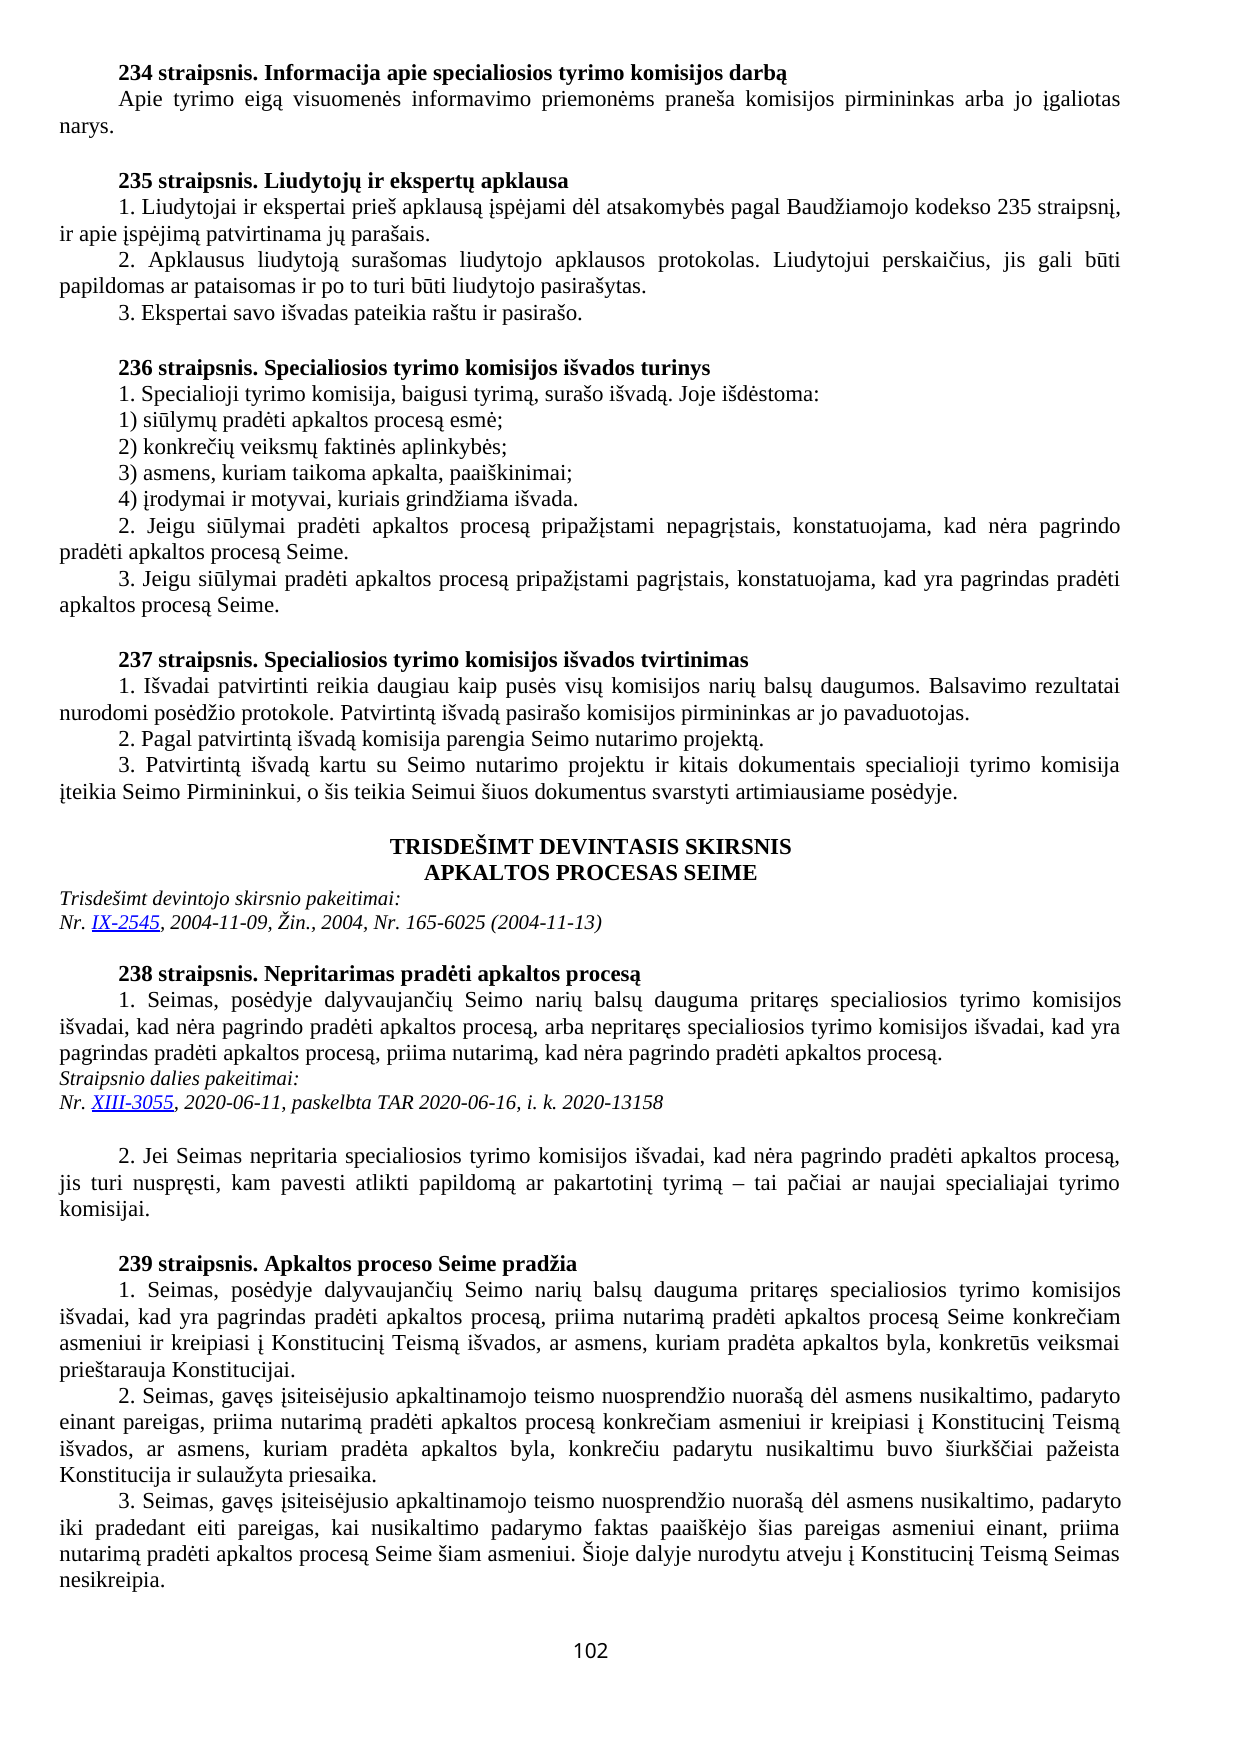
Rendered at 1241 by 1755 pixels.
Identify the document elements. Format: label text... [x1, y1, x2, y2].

text Straipsnio dalies pakeitimai: [59, 1066, 1122, 1089]
text Nr. IX-2545, 2004-11-09, Žin., 2004, Nr. 165-6025 (2004-11-13) [59, 910, 1122, 934]
text Trisdešimt devintojo skirsnio pakeitimai: [59, 886, 1122, 910]
text 2. Jei Seimas nepritaria specialiosios tyrimo komisijos išvadai, kad nėra pagrindo pradėti apkaltos procesą, jis turi nuspręsti, kam pavesti atlikti papildomą ar pakartotinį tyrimą – tai pačiai ar naujai specialiajai tyrimo komisijai. [59, 1142, 1122, 1221]
text 1. Seimas, posėdyje dalyvaujančių Seimo narių balsų dauguma pritaręs specialiosios tyrimo komisijos išvadai, kad nėra pagrindo pradėti apkaltos procesą, arba nepritaręs specialiosios tyrimo komisijos išvadai, kad yra pagrindas pradėti apkaltos procesą, priima nutarimą, kad nėra pagrindo pradėti apkaltos procesą. [59, 986, 1122, 1066]
text 234 straipsnis. Informacija apie specialiosios tyrimo komisijos darbą [59, 59, 1122, 85]
text TRISDEŠIMT DEVINTASIS SKIRSNIS [59, 833, 1122, 859]
text 1) siūlymų pradėti apkaltos procesą esmė; [59, 406, 1122, 433]
text 239 straipsnis. Apkaltos proceso Seime pradžia [59, 1250, 1122, 1277]
text 3. Ekspertai savo išvadas pateikia raštu ir pasirašo. [59, 299, 1122, 325]
text 1. Seimas, posėdyje dalyvaujančių Seimo narių balsų dauguma pritaręs specialiosios tyrimo komisijos išvadai, kad yra pagrindas pradėti apkaltos procesą, priima nutarimą pradėti apkaltos procesą Seime konkrečiam asmeniui ir kreipiasi į Konstitucinį Teismą išvados, ar asmens, kuriam pradėta apkaltos byla, konkretūs veiksmai prieštarauja Konstitucijai. [59, 1277, 1122, 1382]
text Apie tyrimo eigą visuomenės informavimo priemonėms praneša komisijos pirmininkas arba jo įgaliotas narys. [59, 85, 1122, 138]
text 3) asmens, kuriam taikoma apkalta, paaiškinimai; [59, 459, 1122, 486]
text 3. Jeigu siūlymai pradėti apkaltos procesą pripažįstami pagrįstais, konstatuojama, kad yra pagrindas pradėti apkaltos procesą Seime. [59, 564, 1122, 617]
text 236 straipsnis. Specialiosios tyrimo komisijos išvados turinys [59, 354, 1122, 380]
text 238 straipsnis. Nepritarimas pradėti apkaltos procesą [59, 960, 1122, 986]
text 235 straipsnis. Liudytojų ir ekspertų apklausa [59, 167, 1122, 193]
text 2) konkrečių veiksmų faktinės aplinkybės; [59, 433, 1122, 459]
text 2. Pagal patvirtintą išvadą komisija parengia Seimo nutarimo projektą. [59, 725, 1122, 751]
text 237 straipsnis. Specialiosios tyrimo komisijos išvados tvirtinimas [59, 646, 1122, 672]
text Nr. XIII-3055, 2020-06-11, paskelbta TAR 2020-06-16, i. k. 2020-13158 [59, 1089, 1122, 1114]
text 4) įrodymai ir motyvai, kuriais grindžiama išvada. [59, 486, 1122, 512]
text 3. Patvirtintą išvadą kartu su Seimo nutarimo projektu ir kitais dokumentais specialioji tyrimo komisija įteikia Seimo Pirmininkui, o šis teikia Seimui šiuos dokumentus svarstyti artimiausiame posėdyje. [59, 751, 1122, 804]
text 2. Jeigu siūlymai pradėti apkaltos procesą pripažįstami nepagrįstais, konstatuojama, kad nėra pagrindo pradėti apkaltos procesą Seime. [59, 512, 1122, 564]
subtitle APKALTOS PROCESAS SEIME [59, 859, 1122, 886]
text 1. Išvadai patvirtinti reikia daugiau kaip pusės visų komisijos narių balsų daugumos. Balsavimo rezultatai nurodomi posėdžio protokole. Patvirtintą išvadą pasirašo komisijos pirmininkas ar jo pavaduotojas. [59, 672, 1122, 725]
text 1. Liudytojai ir ekspertai prieš apklausą įspėjami dėl atsakomybės pagal Baudžiamojo kodekso 235 straipsnį, ir apie įspėjimą patvirtinama jų parašais. [59, 193, 1122, 246]
text 1. Specialioji tyrimo komisija, baigusi tyrimą, surašo išvadą. Joje išdėstoma: [59, 380, 1122, 406]
text 2. Seimas, gavęs įsiteisėjusio apkaltinamojo teismo nuosprendžio nuorašą dėl asmens nusikaltimo, padaryto einant pareigas, priima nutarimą pradėti apkaltos procesą konkrečiam asmeniui ir kreipiasi į Konstitucinį Teismą išvados, ar asmens, kuriam pradėta apkaltos byla, konkrečiu padarytu nusikaltimu buvo šiurkščiai pažeista Konstitucija ir sulaužyta priesaika. [59, 1382, 1122, 1487]
text 3. Seimas, gavęs įsiteisėjusio apkaltinamojo teismo nuosprendžio nuorašą dėl asmens nusikaltimo, padaryto iki pradedant eiti pareigas, kai nusikaltimo padarymo faktas paaiškėjo šias pareigas asmeniui einant, priima nutarimą pradėti apkaltos procesą Seime šiam asmeniui. Šioje dalyje nurodytu atveju į Konstitucinį Teismą Seimas nesikreipia. [59, 1487, 1122, 1593]
text 2. Apklausus liudytoją surašomas liudytojo apklausos protokolas. Liudytojui perskaičius, jis gali būti papildomas ar pataisomas ir po to turi būti liudytojo pasirašytas. [59, 246, 1122, 299]
